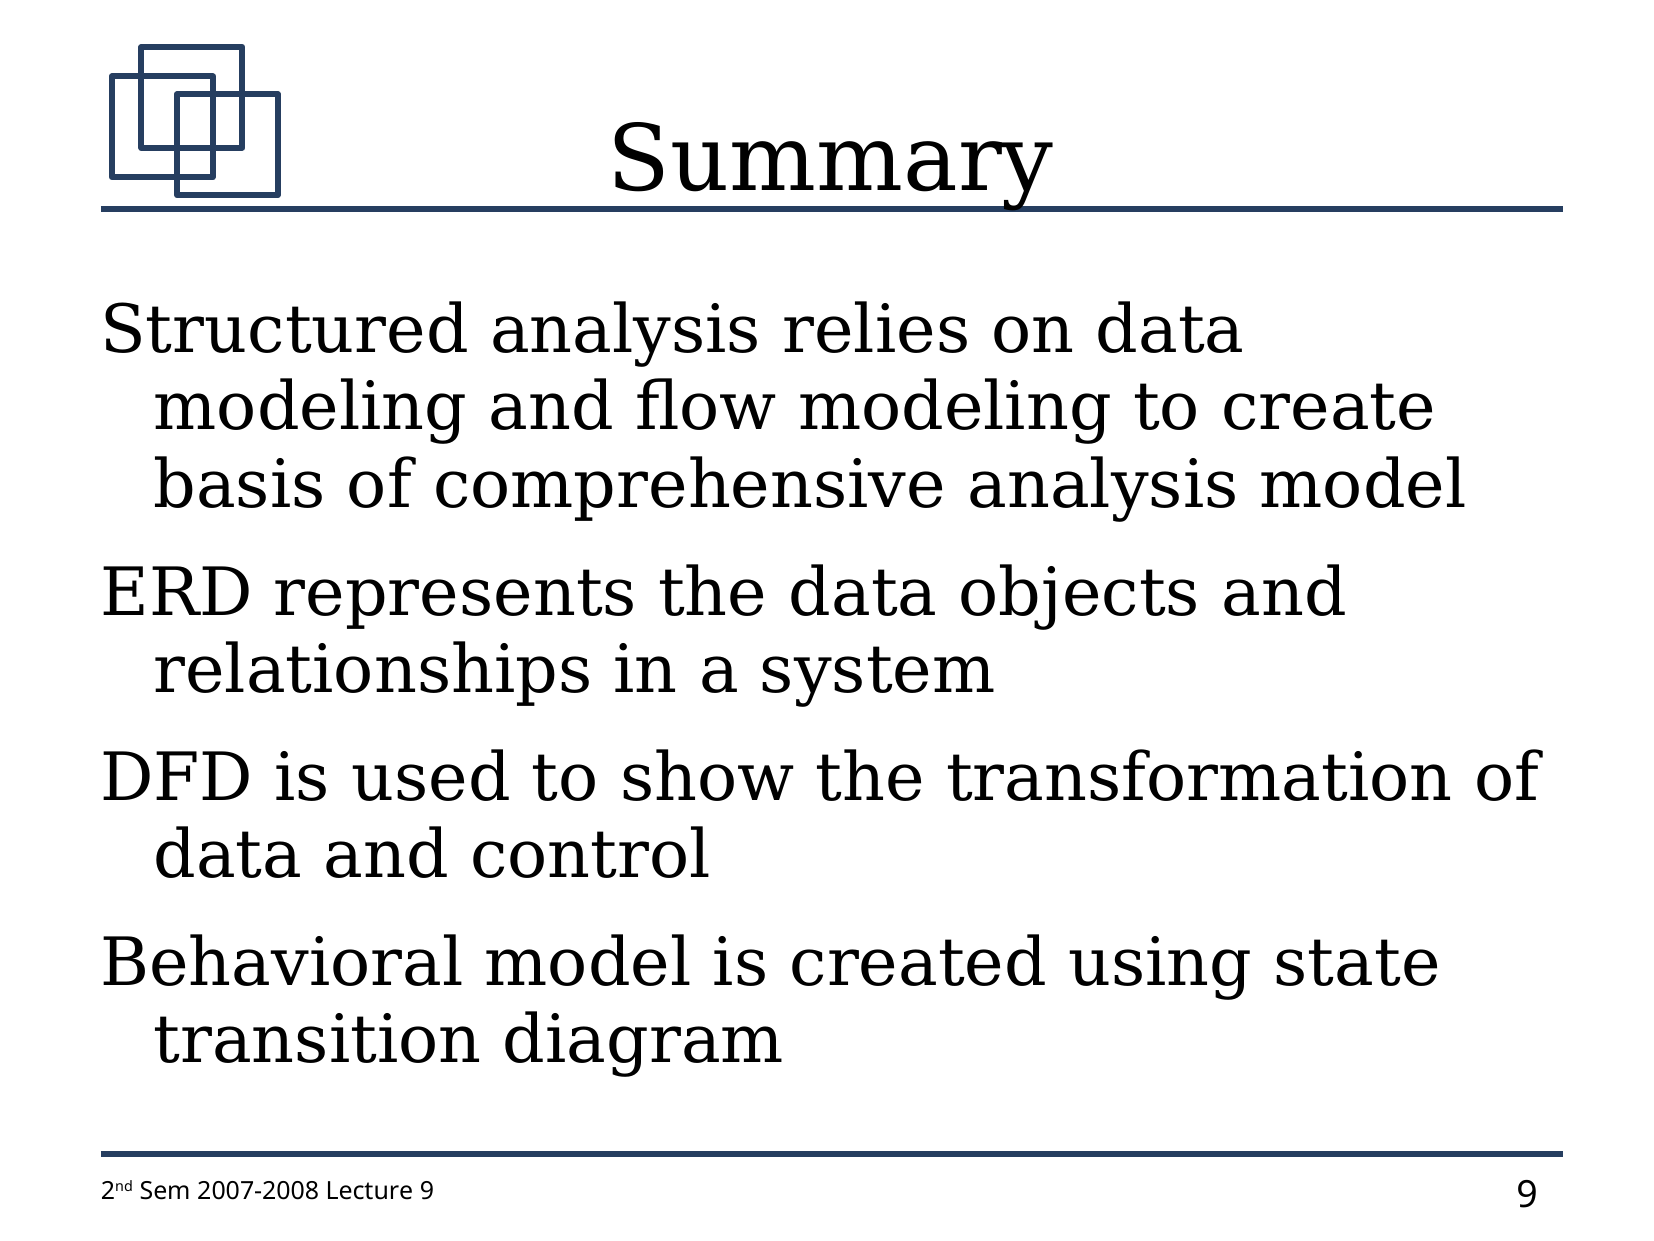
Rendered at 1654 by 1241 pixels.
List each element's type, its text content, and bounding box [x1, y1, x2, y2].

title Summary [86, 55, 1576, 263]
list Structured analysis relies on data modeling and flow modeling to create basis of comprehensive analysis model ERD represents the data objects and relationships in a system DFD is used to show the transformation of data and control Behavioral model is created using state transition diagram [82, 290, 1571, 1109]
